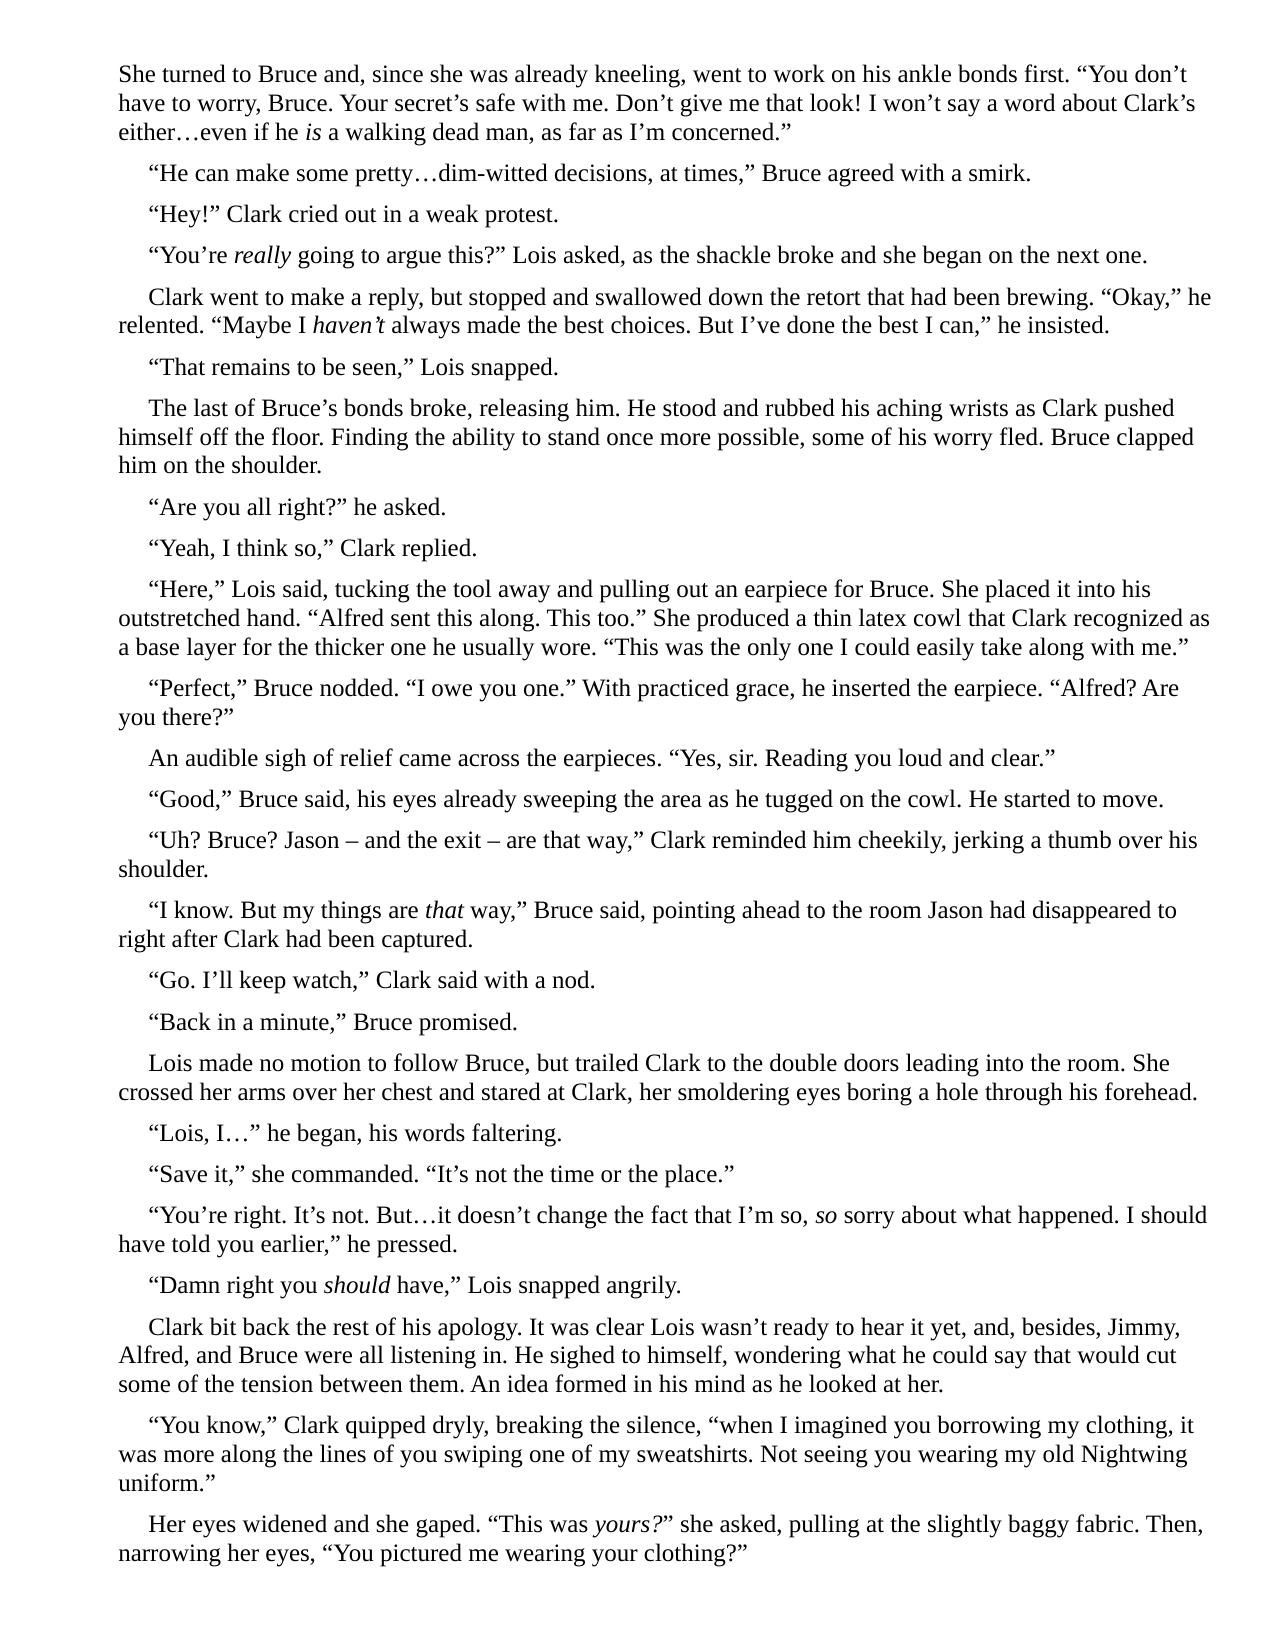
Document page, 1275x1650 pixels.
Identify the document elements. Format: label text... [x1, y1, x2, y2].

text The last of Bruce’s bonds broke, releasing him. He stood and rubbed his aching wrists as Clark pushed himself off the floor. Finding the ability to stand once more possible, some of his worry fled. Bruce clapped him on the shoulder. [118, 393, 1216, 479]
text Clark bit back the rest of his apology. It was clear Lois wasn’t ready to hear it yet, and, besides, Jimmy, Alfred, and Bruce were all listening in. He sighed to himself, wondering what he could say that would cut some of the tension between them. An idea formed in his mind as he looked at her. [118, 1312, 1216, 1398]
text “Back in a minute,” Bruce promised. [118, 1007, 1216, 1035]
text “He can make some pretty…dim-witted decisions, at times,” Bruce agreed with a smirk. [118, 158, 1216, 187]
text “Damn right you should have,” Lois snapped angrily. [118, 1270, 1216, 1299]
text “Here,” Lois said, tucking the tool away and pulling out an earpiece for Bruce. She placed it into his outstretched hand. “Alfred sent this along. This too.” She produced a thin latex cowl that Clark recognized as a base layer for the thicker one he usually wore. “This was the only one I could easily take along with me.” [118, 574, 1216, 660]
text “Lois, I…” he began, his words faltering. [118, 1118, 1216, 1147]
text “Uh? Bruce? Jason – and the exit – are that way,” Clark reminded him cheekily, jerking a thumb over his shoulder. [118, 825, 1216, 883]
text “Save it,” she commanded. “It’s not the time or the place.” [118, 1159, 1216, 1188]
text An audible sigh of relief came across the earpieces. “Yes, sir. Reading you loud and clear.” [118, 743, 1216, 772]
text “I know. But my things are that way,” Bruce said, pointing ahead to the room Jason had disappeared to right after Clark had been captured. [118, 895, 1216, 953]
text “You know,” Clark quipped dryly, breaking the silence, “when I imagined you borrowing my clothing, it was more along the lines of you swiping one of my sweatshirts. Not seeing you wearing my old Nightwing uniform.” [118, 1410, 1216, 1497]
text “Good,” Bruce said, his eyes already sweeping the area as he tugged on the cowl. He started to move. [118, 784, 1216, 813]
text “Hey!” Clark cried out in a weak protest. [118, 199, 1216, 228]
text Her eyes widened and she gaped. “This was yours?” she asked, pulling at the slightly baggy fabric. Then, narrowing her eyes, “You pictured me wearing your clothing?” [118, 1509, 1216, 1567]
text “Go. I’ll keep watch,” Clark said with a nod. [118, 965, 1216, 994]
text “You’re really going to argue this?” Lois asked, as the shackle broke and she began on the next one. [118, 240, 1216, 269]
text “That remains to be seen,” Lois snapped. [118, 352, 1216, 380]
text “Perfect,” Bruce nodded. “I owe you one.” With practiced grace, he inserted the earpiece. “Alfred? Are you there?” [118, 673, 1216, 730]
text She turned to Bruce and, since she was already kneeling, went to work on his ankle bonds first. “You don’t have to worry, Bruce. Your secret’s safe with me. Don’t give me that look! I won’t say a word about Clark’s either…even if he is a walking dead man, as far as I’m concerned.” [118, 59, 1216, 145]
text “Yeah, I think so,” Clark replied. [118, 533, 1216, 562]
text Lois made no motion to follow Bruce, but trailed Clark to the double doors leading into the room. She crossed her arms over her chest and stared at Clark, her smoldering eyes boring a hole through his forehead. [118, 1048, 1216, 1105]
text Clark went to make a reply, but stopped and swallowed down the retort that had been brewing. “Okay,” he relented. “Maybe I haven’t always made the best choices. But I’ve done the best I can,” he insisted. [118, 282, 1216, 339]
text “Are you all right?” he asked. [118, 492, 1216, 520]
text “You’re right. It’s not. But…it doesn’t change the fact that I’m so, so sorry about what happened. I should have told you earlier,” he pressed. [118, 1200, 1216, 1258]
